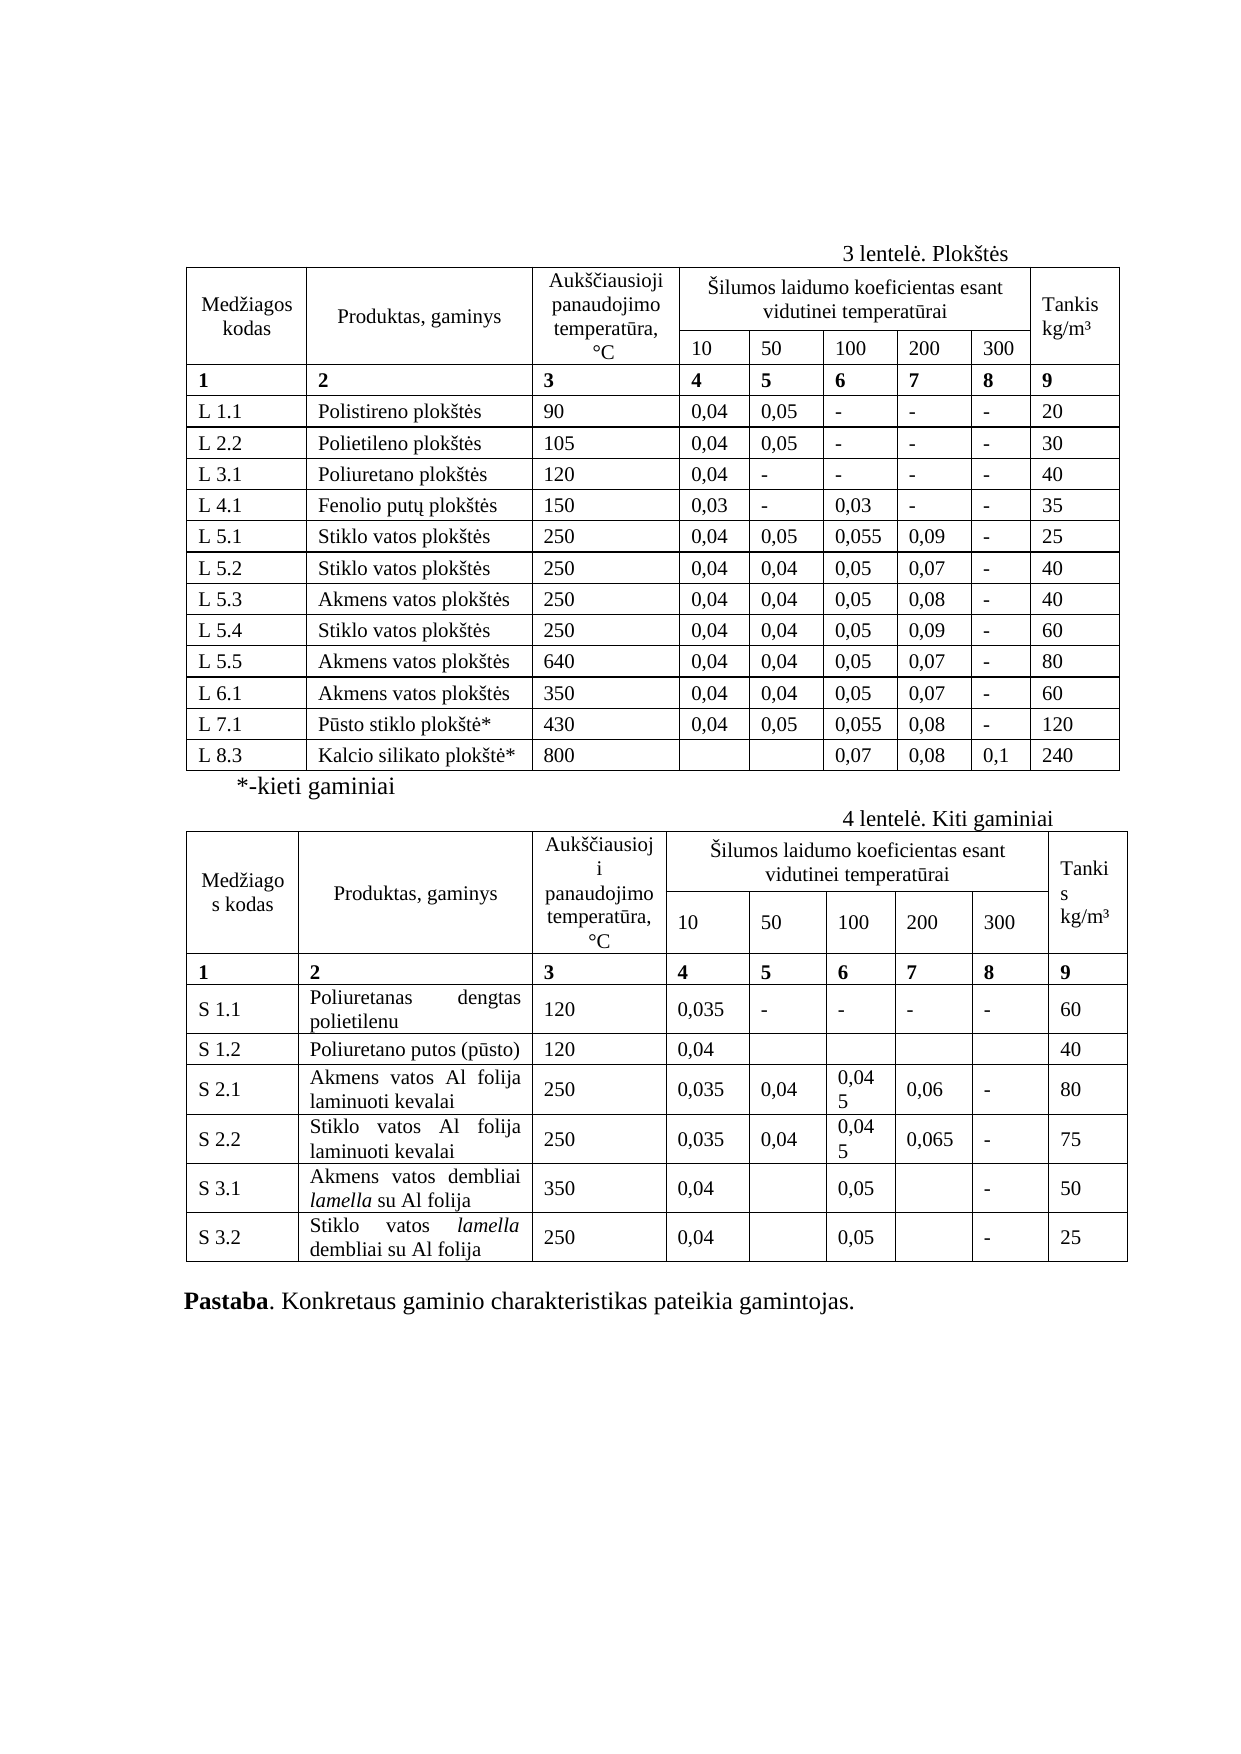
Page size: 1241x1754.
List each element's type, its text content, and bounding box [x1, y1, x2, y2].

table_cell 0,03 [680, 490, 749, 520]
table_cell 0,08 [898, 709, 971, 739]
table_cell L 5.1 [187, 521, 306, 551]
table_cell 250 [533, 521, 679, 551]
table_cell 75 [1049, 1115, 1127, 1163]
table_cell Poliuretanas dengtas polietilenu [299, 985, 532, 1033]
table_cell L 5.2 [187, 553, 306, 583]
table_header 3 lentelė. Plokštės [187, 235, 1119, 267]
table_cell 0,09 [898, 521, 971, 551]
table_cell L 5.5 [187, 646, 306, 676]
table_cell Stiklo vatos plokštės [307, 615, 532, 645]
table_cell 100 [827, 892, 895, 953]
table_cell Šilumos laidumo koeficientas esant vidutinei temperatūrai [680, 268, 1030, 330]
table_cell 0,04 [680, 459, 749, 489]
table_cell 35 [1031, 490, 1119, 520]
table_cell 10 [680, 331, 749, 364]
table_cell - [898, 459, 971, 489]
table_cell 0,055 [824, 521, 897, 551]
table_cell 0,045 [827, 1115, 895, 1163]
table_cell 80 [1049, 1065, 1127, 1113]
table_cell Akmens vatos plokštės [307, 678, 532, 708]
table_cell - [972, 490, 1030, 520]
table_cell 0,08 [898, 584, 971, 614]
table_cell 0,05 [750, 709, 823, 739]
table_cell 0,04 [750, 646, 823, 676]
table_cell 30 [1031, 428, 1119, 458]
table_cell Poliuretano putos (pūsto) [299, 1034, 532, 1064]
table_cell 0,04 [667, 1164, 749, 1212]
table_cell 7 [898, 365, 971, 395]
table_cell S 1.2 [187, 1034, 298, 1064]
table_cell - [972, 459, 1030, 489]
table_cell 0,035 [667, 1065, 749, 1113]
table_cell - [972, 678, 1030, 708]
table_cell [827, 1034, 895, 1064]
table_cell L 1.1 [187, 396, 306, 426]
table_cell - [973, 985, 1048, 1033]
table_cell 250 [533, 615, 679, 645]
table_cell 430 [533, 709, 679, 739]
table_cell [896, 1034, 972, 1064]
table_cell Poliuretano plokštės [307, 459, 532, 489]
table_cell - [972, 584, 1030, 614]
table_cell L 2.2 [187, 428, 306, 458]
table_cell 300 [972, 331, 1030, 364]
table_cell 1 [187, 365, 306, 395]
table_cell 40 [1031, 553, 1119, 583]
table_cell Polistireno plokštės [307, 396, 532, 426]
table_cell L 5.4 [187, 615, 306, 645]
table_cell - [973, 1213, 1048, 1261]
table_cell Akmens vatos dembliai lamella su Al folija [299, 1164, 532, 1212]
table_cell 0,04 [750, 584, 823, 614]
table_cell 10 [667, 892, 749, 953]
table_cell 0,05 [824, 553, 897, 583]
table_cell 7 [896, 954, 972, 984]
table_cell 0,04 [680, 709, 749, 739]
table_cell L 3.1 [187, 459, 306, 489]
table_cell 50 [1049, 1164, 1127, 1212]
table_cell Pūsto stiklo plokštė* [307, 709, 532, 739]
table_cell 3 [533, 365, 679, 395]
table_cell Akmens vatos Al folija laminuoti kevalai [299, 1065, 532, 1113]
table_cell 40 [1031, 459, 1119, 489]
table_cell 0,05 [824, 646, 897, 676]
table_cell 9 [1049, 954, 1127, 984]
table_cell Fenolio putų plokštės [307, 490, 532, 520]
table_cell 250 [533, 1065, 666, 1113]
table_cell 3 [533, 954, 666, 984]
table_cell - [898, 428, 971, 458]
table_cell 6 [827, 954, 895, 984]
table_cell Tankis kg/m³ [1049, 832, 1127, 953]
table_cell S 3.1 [187, 1164, 298, 1212]
table_cell 0,035 [667, 1115, 749, 1163]
table_cell 8 [973, 954, 1048, 984]
table_cell 0,05 [824, 584, 897, 614]
table_cell 100 [824, 331, 897, 364]
table_cell [750, 740, 823, 770]
table_cell 0,04 [680, 646, 749, 676]
table_cell 40 [1049, 1034, 1127, 1064]
table_cell - [750, 459, 823, 489]
table_cell 250 [533, 584, 679, 614]
table_cell Polietileno plokštės [307, 428, 532, 458]
table_cell 0,05 [824, 615, 897, 645]
table_cell Produktas, gaminys [307, 268, 532, 364]
table_cell 0,1 [972, 740, 1030, 770]
table_cell 0,04 [680, 678, 749, 708]
table_cell 0,08 [898, 740, 971, 770]
table_cell [973, 1034, 1048, 1064]
table_cell 0,05 [750, 396, 823, 426]
table_cell 0,05 [750, 521, 823, 551]
table_cell 0,065 [896, 1115, 972, 1163]
table_cell 105 [533, 428, 679, 458]
table_cell 80 [1031, 646, 1119, 676]
table_cell Akmens vatos plokštės [307, 646, 532, 676]
table_cell S 1.1 [187, 985, 298, 1033]
table_cell 200 [898, 331, 971, 364]
table_cell - [972, 646, 1030, 676]
table_cell 0,04 [750, 1115, 826, 1163]
table_cell 640 [533, 646, 679, 676]
table_cell 50 [750, 331, 823, 364]
table_cell 60 [1049, 985, 1127, 1033]
table_cell Stiklo vatos plokštės [307, 553, 532, 583]
table_cell 0,055 [824, 709, 897, 739]
table_cell Produktas, gaminys [299, 832, 532, 953]
table_cell 0,09 [898, 615, 971, 645]
table_cell 5 [750, 954, 826, 984]
table_cell - [750, 985, 826, 1033]
table_cell 0,045 [827, 1065, 895, 1113]
table_cell 5 [750, 365, 823, 395]
table_cell 120 [533, 985, 666, 1033]
table_cell 0,07 [898, 646, 971, 676]
table_cell S 2.1 [187, 1065, 298, 1113]
table_cell Medžiagos kodas [187, 832, 298, 953]
table_cell 50 [750, 892, 826, 953]
table_cell Stiklo vatos lamella dembliai su Al folija [299, 1213, 532, 1261]
table_cell 0,04 [667, 1034, 749, 1064]
table_cell Stiklo vatos plokštės [307, 521, 532, 551]
table_cell 120 [533, 1034, 666, 1064]
table_cell 60 [1031, 615, 1119, 645]
table_cell [750, 1034, 826, 1064]
table_cell 4 [680, 365, 749, 395]
table_cell 0,04 [680, 396, 749, 426]
table_cell - [898, 490, 971, 520]
table_cell [750, 1213, 826, 1261]
table_cell 2 [299, 954, 532, 984]
table_cell Akmens vatos plokštės [307, 584, 532, 614]
table_cell [896, 1213, 972, 1261]
table_cell 25 [1031, 521, 1119, 551]
text Pastaba. Konkretaus gaminio charakteristikas pateikia gamintojas. [177, 1286, 1181, 1315]
table_cell 4 [667, 954, 749, 984]
table_cell - [824, 428, 897, 458]
table_cell - [973, 1164, 1048, 1212]
table_cell 2 [307, 365, 532, 395]
table_cell 0,07 [898, 678, 971, 708]
table_cell 0,04 [750, 553, 823, 583]
table_cell 0,04 [680, 584, 749, 614]
table_cell Stiklo vatos Al folija laminuoti kevalai [299, 1115, 532, 1163]
table_cell 8 [972, 365, 1030, 395]
table_cell Aukščiausioji panaudojimo temperatūra, °C [533, 268, 679, 364]
table_cell 20 [1031, 396, 1119, 426]
table_cell - [973, 1065, 1048, 1113]
table_cell Šilumos laidumo koeficientas esant vidutinei temperatūrai [667, 832, 1048, 891]
table_cell L 8.3 [187, 740, 306, 770]
table_cell 90 [533, 396, 679, 426]
table_cell 0,05 [750, 428, 823, 458]
table_cell 200 [896, 892, 972, 953]
table_cell 120 [1031, 709, 1119, 739]
table_cell 300 [973, 892, 1048, 953]
table_cell 0,04 [750, 615, 823, 645]
table_cell 250 [533, 1115, 666, 1163]
table_cell 0,06 [896, 1065, 972, 1113]
table_cell - [972, 521, 1030, 551]
table_cell 120 [533, 459, 679, 489]
table_cell 40 [1031, 584, 1119, 614]
table_cell 150 [533, 490, 679, 520]
table_cell 0,04 [680, 615, 749, 645]
table_cell 0,05 [824, 678, 897, 708]
table_cell [750, 1164, 826, 1212]
table_cell 25 [1049, 1213, 1127, 1261]
table_cell - [896, 985, 972, 1033]
table_cell 0,04 [667, 1213, 749, 1261]
table_cell 250 [533, 553, 679, 583]
table_cell L 6.1 [187, 678, 306, 708]
table_cell - [824, 459, 897, 489]
table_cell - [972, 553, 1030, 583]
table_cell 0,05 [827, 1164, 895, 1212]
table_cell 0,03 [824, 490, 897, 520]
table_cell - [827, 985, 895, 1033]
table_cell 350 [533, 1164, 666, 1212]
table_cell 0,07 [824, 740, 897, 770]
table_cell 0,04 [750, 1065, 826, 1113]
table_cell 800 [533, 740, 679, 770]
table_cell - [898, 396, 971, 426]
table_cell Medžiagos kodas [187, 268, 306, 364]
table_cell 0,035 [667, 985, 749, 1033]
table_cell 240 [1031, 740, 1119, 770]
table_header 4 lentelė. Kiti gaminiai [187, 800, 1128, 831]
table_cell 0,07 [898, 553, 971, 583]
table_cell - [972, 428, 1030, 458]
table_cell - [973, 1115, 1048, 1163]
table_cell L 5.3 [187, 584, 306, 614]
table_cell 0,04 [680, 521, 749, 551]
table_cell S 2.2 [187, 1115, 298, 1163]
table_cell Tankis kg/m³ [1031, 268, 1119, 364]
table_cell L 7.1 [187, 709, 306, 739]
table_cell [680, 740, 749, 770]
table_cell - [972, 615, 1030, 645]
table_cell 250 [533, 1213, 666, 1261]
table_cell 350 [533, 678, 679, 708]
table_cell Kalcio silikato plokštė* [307, 740, 532, 770]
table_cell 9 [1031, 365, 1119, 395]
table_cell - [972, 709, 1030, 739]
table_cell - [824, 396, 897, 426]
table_cell 0,04 [680, 553, 749, 583]
table_cell L 4.1 [187, 490, 306, 520]
table_cell Aukščiausioji panaudojimo temperatūra, °C [533, 832, 666, 953]
table_cell 6 [824, 365, 897, 395]
table_cell 0,04 [680, 428, 749, 458]
table_cell - [750, 490, 823, 520]
table_cell 0,05 [827, 1213, 895, 1261]
table_cell 0,04 [750, 678, 823, 708]
table_cell 60 [1031, 678, 1119, 708]
table_cell S 3.2 [187, 1213, 298, 1261]
table_cell - [972, 396, 1030, 426]
table_cell [896, 1164, 972, 1212]
table_cell 1 [187, 954, 298, 984]
text *-kieti gaminiai [177, 771, 1181, 800]
